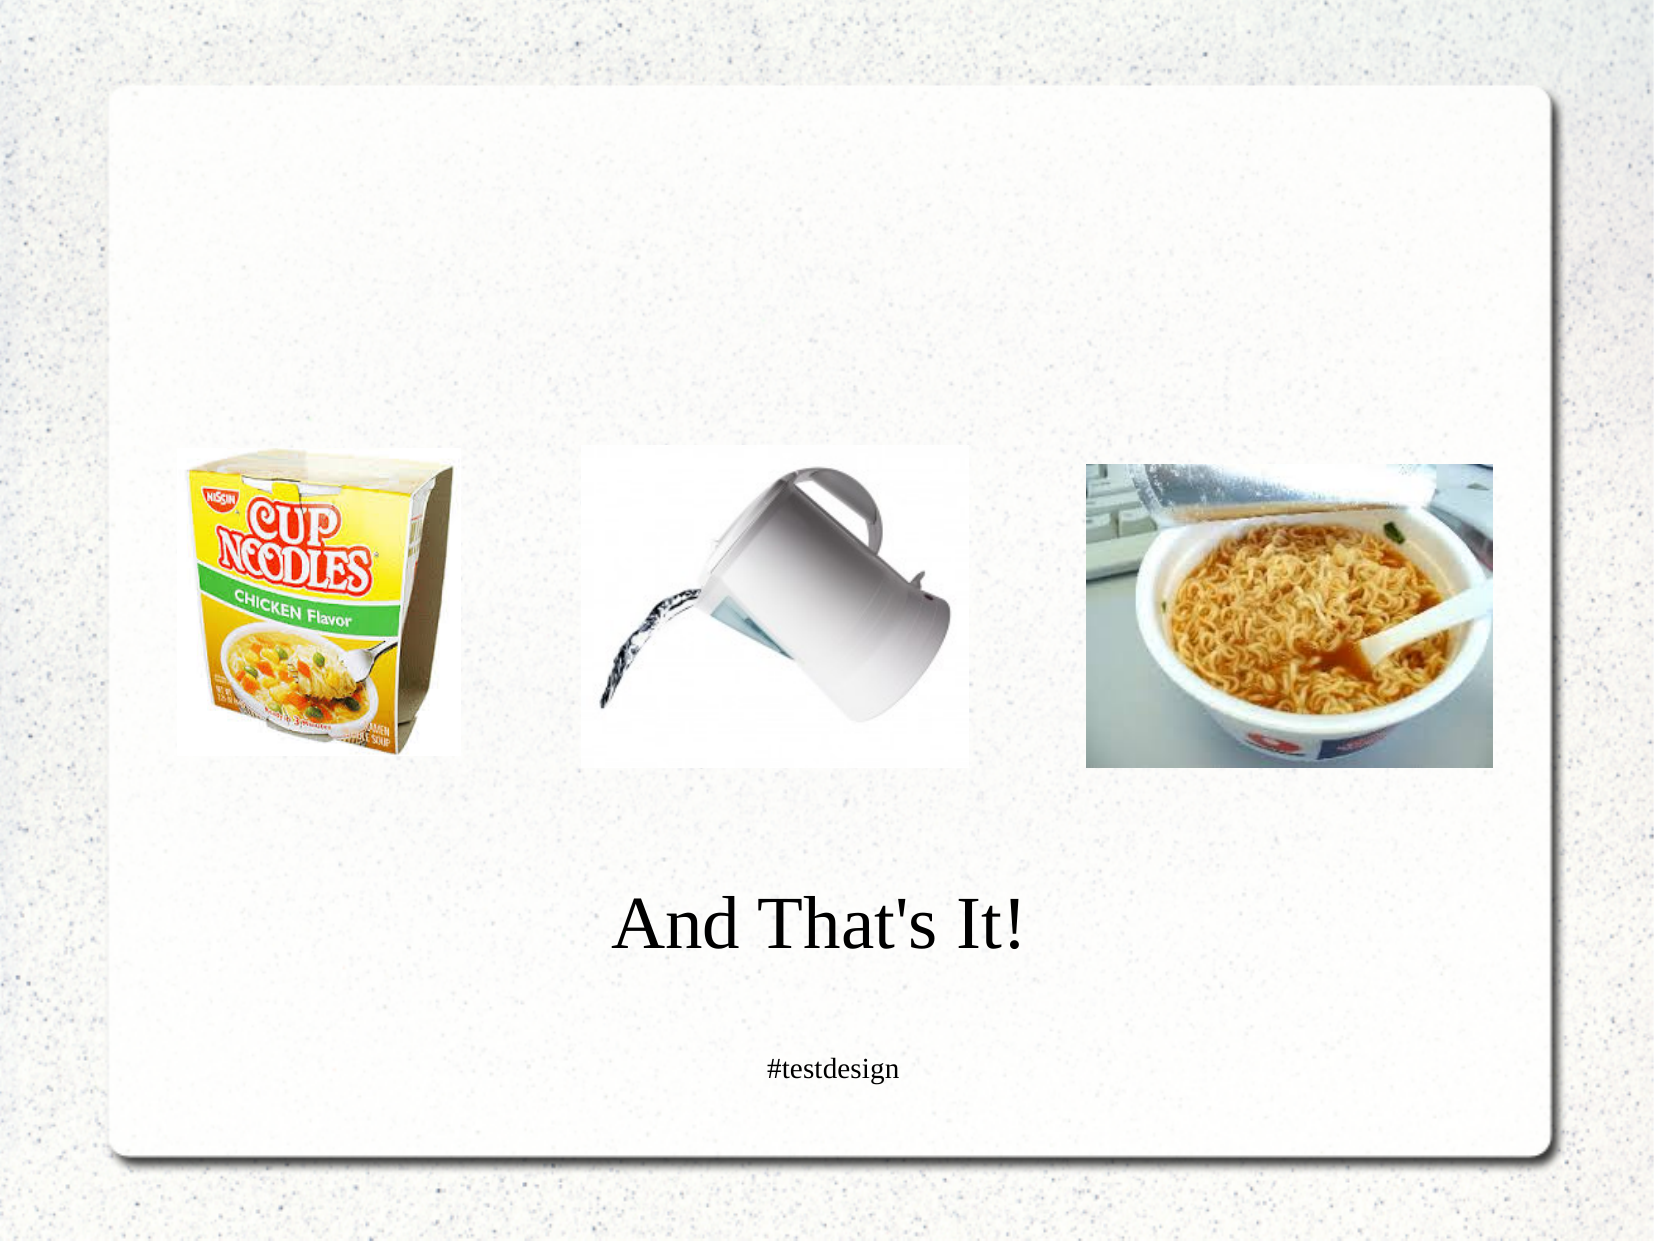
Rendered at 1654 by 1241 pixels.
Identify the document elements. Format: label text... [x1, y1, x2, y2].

picture [0, 0, 1654, 1241]
text_box And That's It! [596, 874, 1058, 972]
